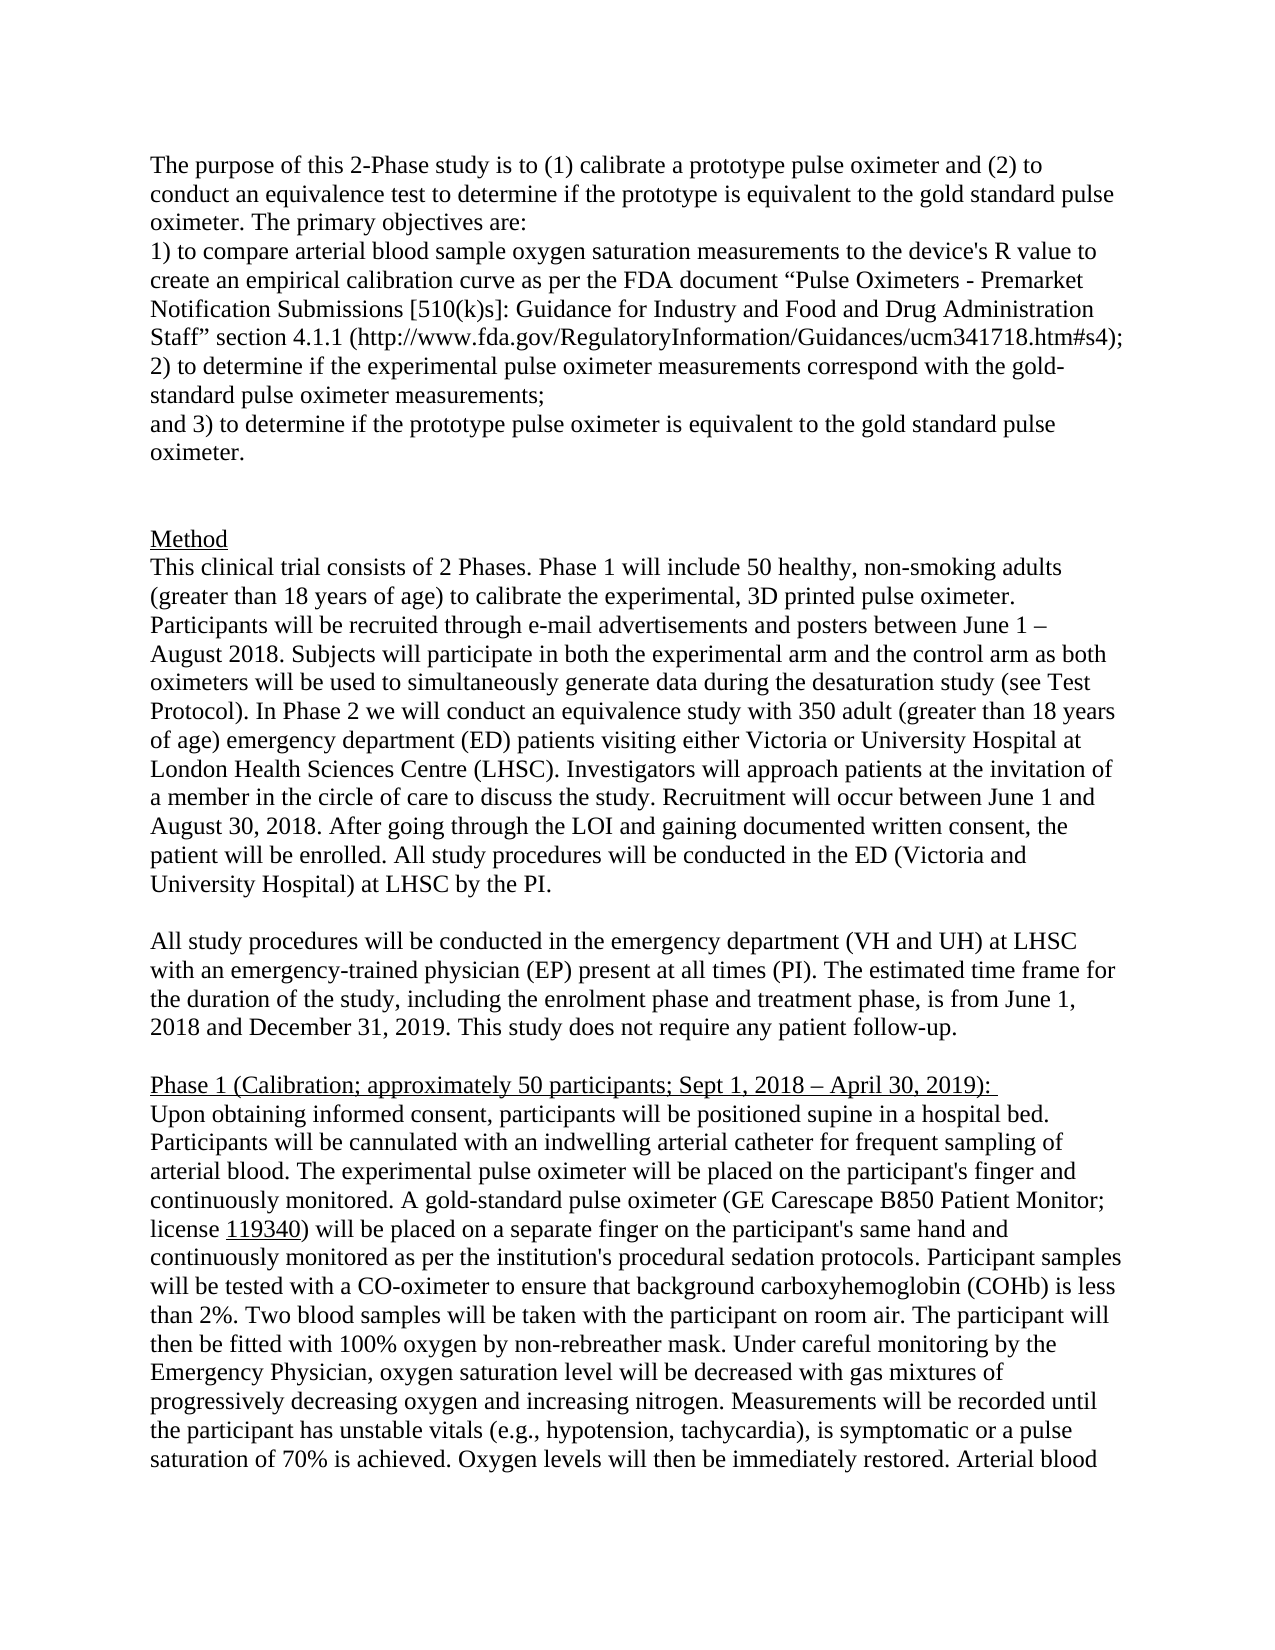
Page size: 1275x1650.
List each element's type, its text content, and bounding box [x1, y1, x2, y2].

text Phase 1 (Calibration; approximately 50 participants; Sept 1, 2018 – April 30, 2019): [150, 1070, 1125, 1099]
text Upon obtaining informed consent, participants will be positioned supine in a hospital bed. Participants will be cannulated with an indwelling arterial catheter for frequent sampling of arterial blood. The experimental pulse oximeter will be placed on the participant's finger and continuously monitored. A gold-standard pulse oximeter (GE Carescape B850 Patient Monitor; license 119340) will be placed on a separate finger on the participant's same hand and continuously monitored as per the institution's procedural sedation protocols. Participant samples will be tested with a CO-oximeter to ensure that background carboxyhemoglobin (COHb) is less than 2%. Two blood samples will be taken with the participant on room air. The participant will then be fitted with 100% oxygen by non-rebreather mask. Under careful monitoring by the Emergency Physician, oxygen saturation level will be decreased with gas mixtures of progressively decreasing oxygen and increasing nitrogen. Measurements will be recorded until the participant has unstable vitals (e.g., hypotension, tachycardia), is symptomatic or a pulse saturation of 70% is achieved. Oxygen levels will then be immediately restored. Arterial blood [150, 1099, 1125, 1472]
text 1) to compare arterial blood sample oxygen saturation measurements to the device's R value to create an empirical calibration curve as per the FDA document “Pulse Oximeters - Premarket Notification Submissions [510(k)s]: Guidance for Industry and Food and Drug Administration Staff” section 4.1.1 (http://www.fda.gov/RegulatoryInformation/Guidances/ucm341718.htm#s4); [150, 236, 1125, 351]
text and 3) to determine if the prototype pulse oximeter is equivalent to the gold standard pulse oximeter. [150, 409, 1125, 466]
text Method [150, 524, 1125, 552]
text 2) to determine if the experimental pulse oximeter measurements correspond with the gold-standard pulse oximeter measurements; [150, 351, 1125, 409]
text All study procedures will be conducted in the emergency department (VH and UH) at LHSC with an emergency-trained physician (EP) present at all times (PI). The estimated time frame for the duration of the study, including the enrolment phase and treatment phase, is from June 1, 2018 and December 31, 2019. This study does not require any patient follow-up. [150, 926, 1125, 1041]
text This clinical trial consists of 2 Phases. Phase 1 will include 50 healthy, non-smoking adults (greater than 18 years of age) to calibrate the experimental, 3D printed pulse oximeter. Participants will be recruited through e-mail advertisements and posters between June 1 – August 2018. Subjects will participate in both the experimental arm and the control arm as both oximeters will be used to simultaneously generate data during the desaturation study (see Test Protocol). In Phase 2 we will conduct an equivalence study with 350 adult (greater than 18 years of age) emergency department (ED) patients visiting either Victoria or University Hospital at London Health Sciences Centre (LHSC). Investigators will approach patients at the invitation of a member in the circle of care to discuss the study. Recruitment will occur between June 1 and August 30, 2018. After going through the LOI and gaining documented written consent, the patient will be enrolled. All study procedures will be conducted in the ED (Victoria and University Hospital) at LHSC by the PI. [150, 552, 1125, 897]
text The purpose of this 2-Phase study is to (1) calibrate a prototype pulse oximeter and (2) to conduct an equivalence test to determine if the prototype is equivalent to the gold standard pulse oximeter. The primary objectives are: [150, 150, 1125, 236]
